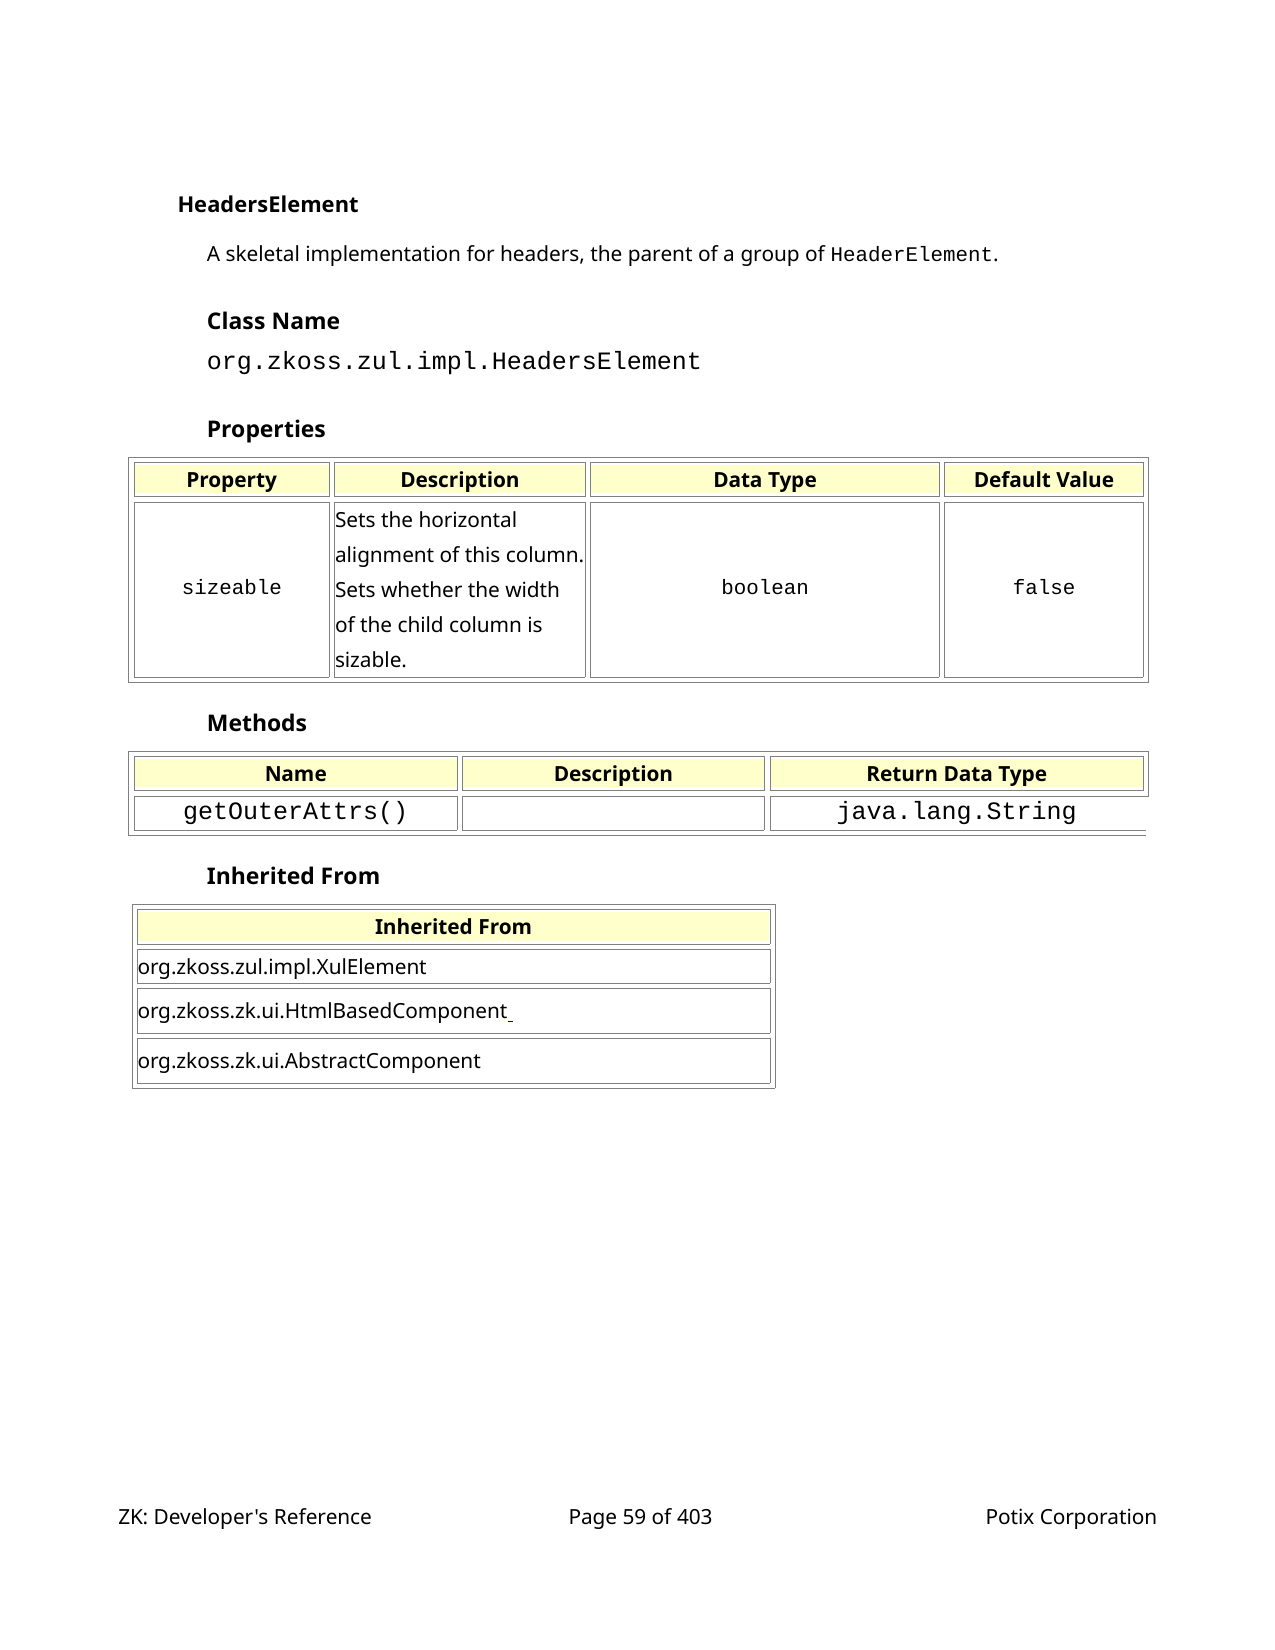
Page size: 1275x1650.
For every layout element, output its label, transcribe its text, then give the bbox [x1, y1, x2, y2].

subtitle Class Name [207, 305, 1157, 336]
table_cell org.zkoss.zul.impl.XulElement [134, 944, 772, 983]
subtitle HeadersElement [177, 189, 1157, 219]
text A skeletal implementation for headers, the parent of a group of HeaderElement. [207, 239, 1157, 268]
subtitle Methods [207, 707, 1157, 738]
text org.zkoss.zul.impl.HeadersElement [207, 348, 1157, 377]
table_header Property [131, 458, 332, 496]
table_cell Sets the horizontal alignment of this column. Sets whether the width of the child column is sizable. [332, 496, 588, 677]
table_header Default Value [942, 458, 1146, 496]
table_cell boolean [588, 496, 942, 677]
table_cell java.lang.String [767, 790, 1146, 830]
subtitle Inherited From [207, 860, 1157, 891]
table_header Data Type [588, 458, 942, 496]
table_cell org.zkoss.zk.ui.HtmlBasedComponent [134, 983, 772, 1033]
table_cell sizeable [131, 496, 332, 677]
table_cell getOuterAttrs() [131, 790, 459, 830]
subtitle Properties [207, 413, 1157, 444]
table_header Name [131, 752, 459, 790]
table_cell org.zkoss.zk.ui.AbstractComponent [134, 1033, 772, 1082]
table_header Inherited From [134, 905, 772, 943]
table_header Description [460, 752, 767, 790]
table_header Description [332, 458, 588, 496]
table_header Return Data Type [767, 752, 1146, 790]
table_cell [463, 797, 764, 830]
table_cell [460, 790, 767, 830]
table_cell false [942, 496, 1146, 677]
